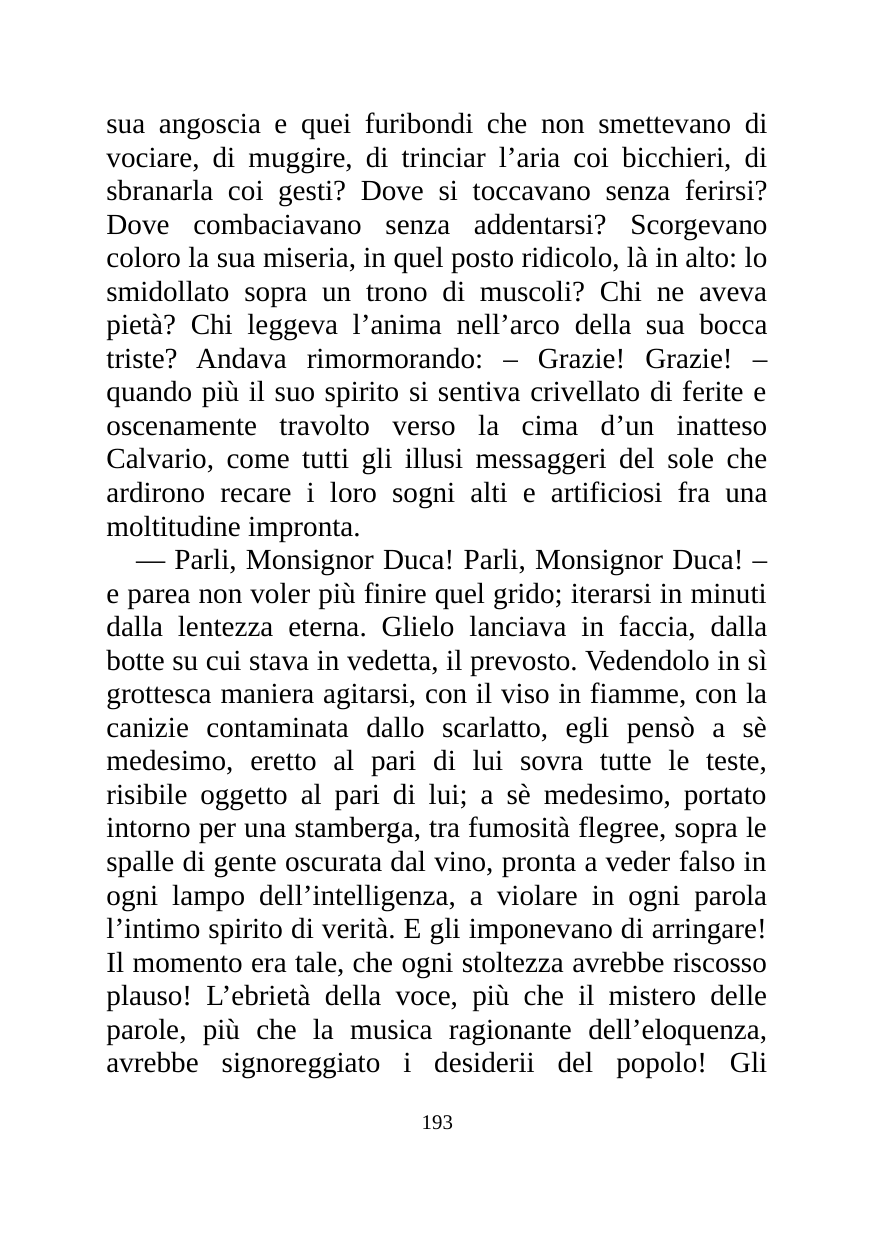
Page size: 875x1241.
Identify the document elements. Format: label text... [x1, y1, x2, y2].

text sua angoscia e quei furibondi che non smettevano di vociare, di muggire, di trinciar l’aria coi bicchieri, di sbranarla coi gesti? Dove si toccavano senza ferirsi? Dove combaciavano senza addentarsi? Scorgevano coloro la sua miseria, in quel posto ridicolo, là in alto: lo smidollato sopra un trono di muscoli? Chi ne aveva pietà? Chi leggeva l’anima nell’arco della sua bocca triste? Andava rimormorando: – Grazie! Grazie! – quando più il suo spirito si sentiva crivellato di ferite e oscenamente travolto verso la cima d’un inatteso Calvario, come tutti gli illusi messaggeri del sole che ardirono recare i loro sogni alti e artificiosi fra una moltitudine impronta. [106, 106, 768, 542]
text — Parli, Monsignor Duca! Parli, Monsignor Duca! – e parea non voler più finire quel grido; iterarsi in minuti dalla lentezza eterna. Glielo lanciava in faccia, dalla botte su cui stava in vedetta, il prevosto. Vedendolo in sì grottesca maniera agitarsi, con il viso in fiamme, con la canizie contaminata dallo scarlatto, egli pensò a sè medesimo, eretto al pari di lui sovra tutte le teste, risibile oggetto al pari di lui; a sè medesimo, portato intorno per una stamberga, tra fumosità flegree, sopra le spalle di gente oscurata dal vino, pronta a veder falso in ogni lampo dell’intelligenza, a violare in ogni parola l’intimo spirito di verità. E gli imponevano di arringare! Il momento era tale, che ogni stoltezza avrebbe riscosso plauso! L’ebrietà della voce, più che il mistero delle parole, più che la musica ragionante dell’eloquenza, avrebbe signoreggiato i desiderii del popolo! Gli [106, 542, 768, 1079]
